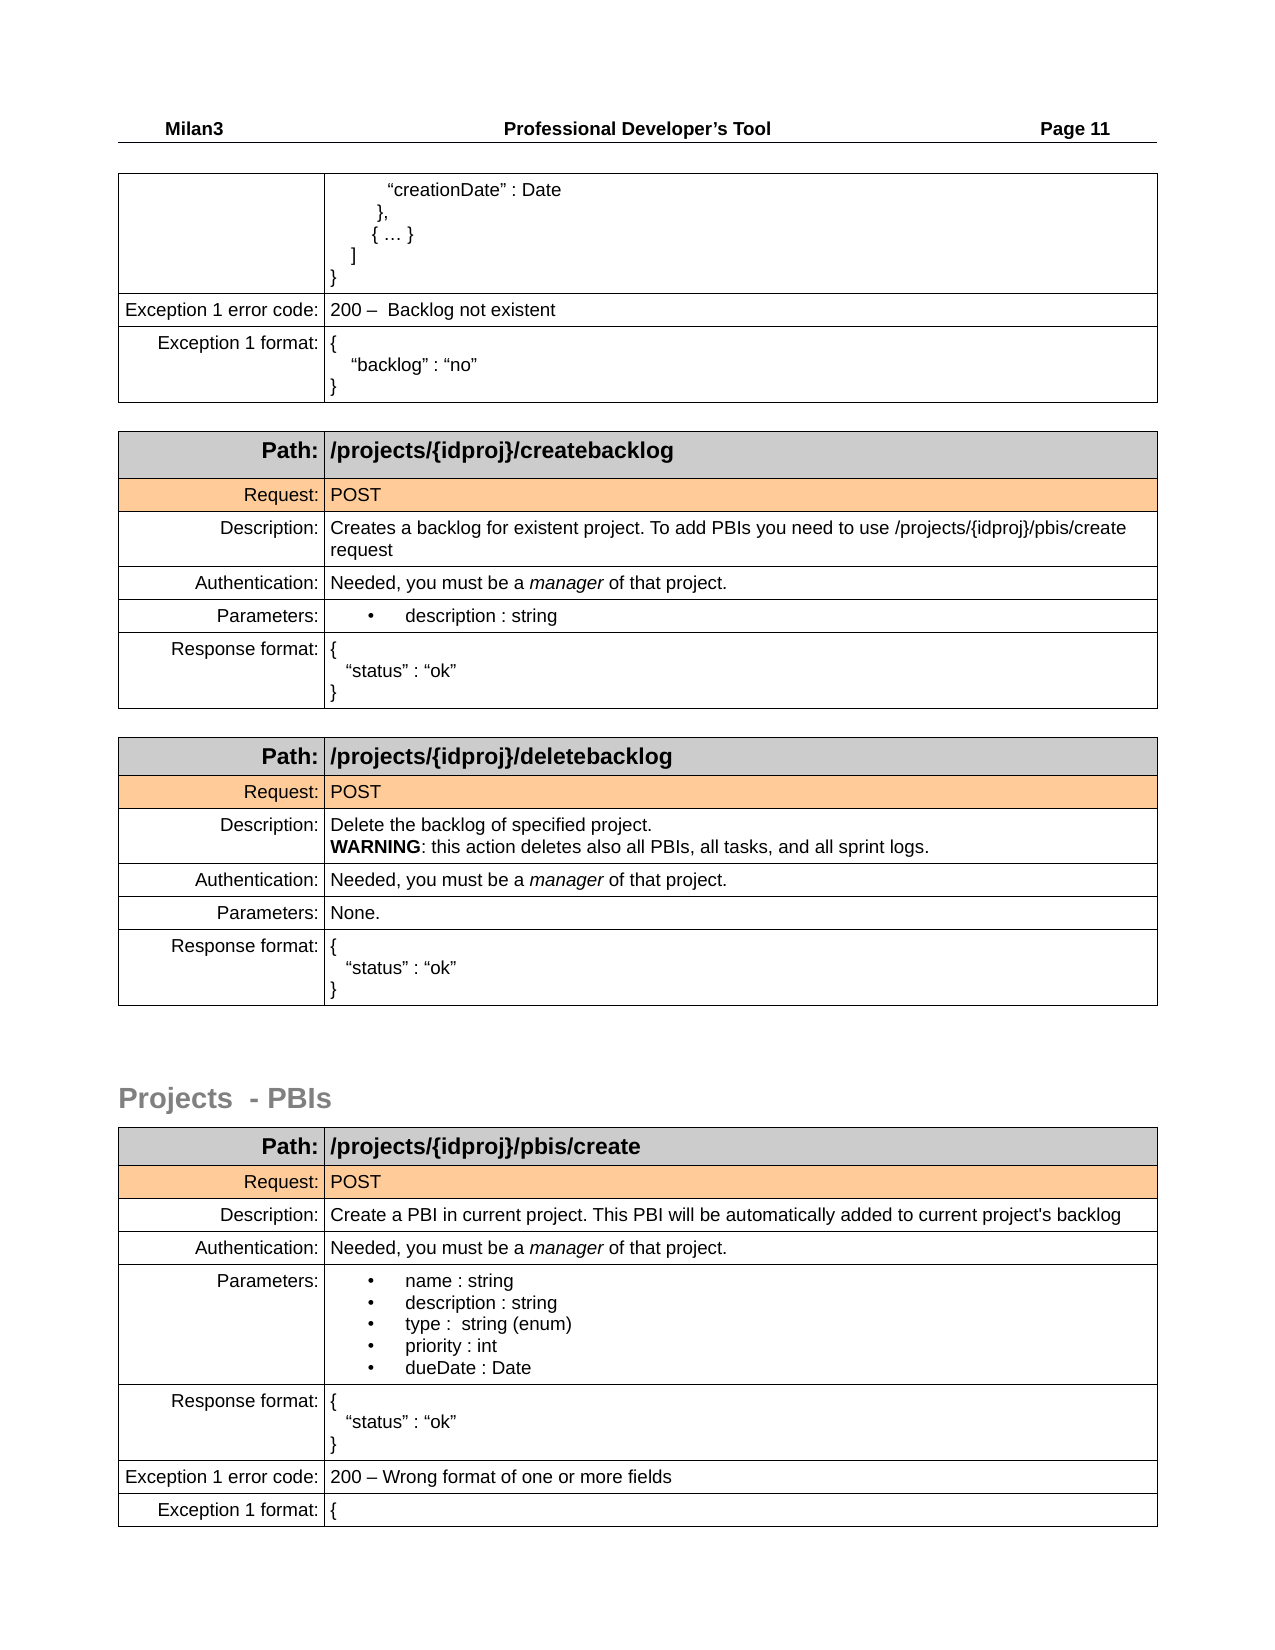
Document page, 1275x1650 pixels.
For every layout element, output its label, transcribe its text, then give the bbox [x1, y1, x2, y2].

table_cell name : string description : string type : string (enum) priority : int dueDate : Date [325, 1265, 1157, 1384]
table_cell Authentication: [119, 1232, 324, 1264]
table_cell { “status” : “ok” } [325, 930, 1157, 1005]
table_cell Response format: [119, 930, 324, 1005]
table_cell { “status” : “ok” } [325, 1385, 1157, 1460]
table_cell Response format: [119, 633, 324, 708]
table_cell Description: [119, 1199, 324, 1231]
table_header /projects/{idproj}/createbacklog [325, 432, 1157, 478]
table_cell Needed, you must be a manager of that project. [325, 567, 1157, 599]
table_cell Create a PBI in current project. This PBI will be automatically added to current project's backlog [325, 1199, 1157, 1231]
table_cell Request: [119, 1166, 324, 1198]
table_cell { [325, 1494, 1157, 1526]
table_header /projects/{idproj}/deletebacklog [325, 738, 1157, 775]
table_cell Request: [119, 479, 324, 511]
table_cell “creationDate” : Date }, { … } ] } [325, 174, 1157, 293]
table_header 200 – Backlog not existent [325, 294, 1157, 326]
table_cell Exception 1 format: [119, 327, 324, 402]
table_cell None. [325, 897, 1157, 929]
table_cell POST [325, 479, 1157, 511]
table_header Exception 1 error code: [119, 294, 324, 326]
table_cell POST [325, 776, 1157, 808]
table_header Path: [119, 1128, 324, 1165]
subtitle Projects - PBIs [118, 1081, 1157, 1114]
table_cell Request: [119, 776, 324, 808]
table_header /projects/{idproj}/pbis/create [325, 1128, 1157, 1165]
table_cell { “backlog” : “no” } [325, 327, 1157, 402]
table_cell Needed, you must be a manager of that project. [325, 1232, 1157, 1264]
table_cell Parameters: [119, 897, 324, 929]
table_cell Exception 1 error code: [119, 1461, 324, 1493]
table_header Path: [119, 432, 324, 478]
table_header Path: [119, 738, 324, 775]
table_cell Parameters: [119, 600, 324, 632]
table_cell description : string [325, 600, 1157, 632]
table_cell Delete the backlog of specified project. WARNING: this action deletes also all PBIs, all tasks, and all sprint logs. [325, 809, 1157, 863]
table_cell 200 – Wrong format of one or more fields [325, 1461, 1157, 1493]
table_cell [119, 174, 324, 293]
table_cell Authentication: [119, 567, 324, 599]
table_cell Creates a backlog for existent project. To add PBIs you need to use /projects/{idproj}/pbis/create request [325, 512, 1157, 566]
table_cell Description: [119, 512, 324, 566]
table_cell { “status” : “ok” } [325, 633, 1157, 708]
table_cell Exception 1 format: [119, 1494, 324, 1526]
table_cell Parameters: [119, 1265, 324, 1384]
table_cell Authentication: [119, 864, 324, 896]
table_cell Response format: [119, 1385, 324, 1460]
table_cell Needed, you must be a manager of that project. [325, 864, 1157, 896]
table_cell Description: [119, 809, 324, 863]
table_cell POST [325, 1166, 1157, 1198]
